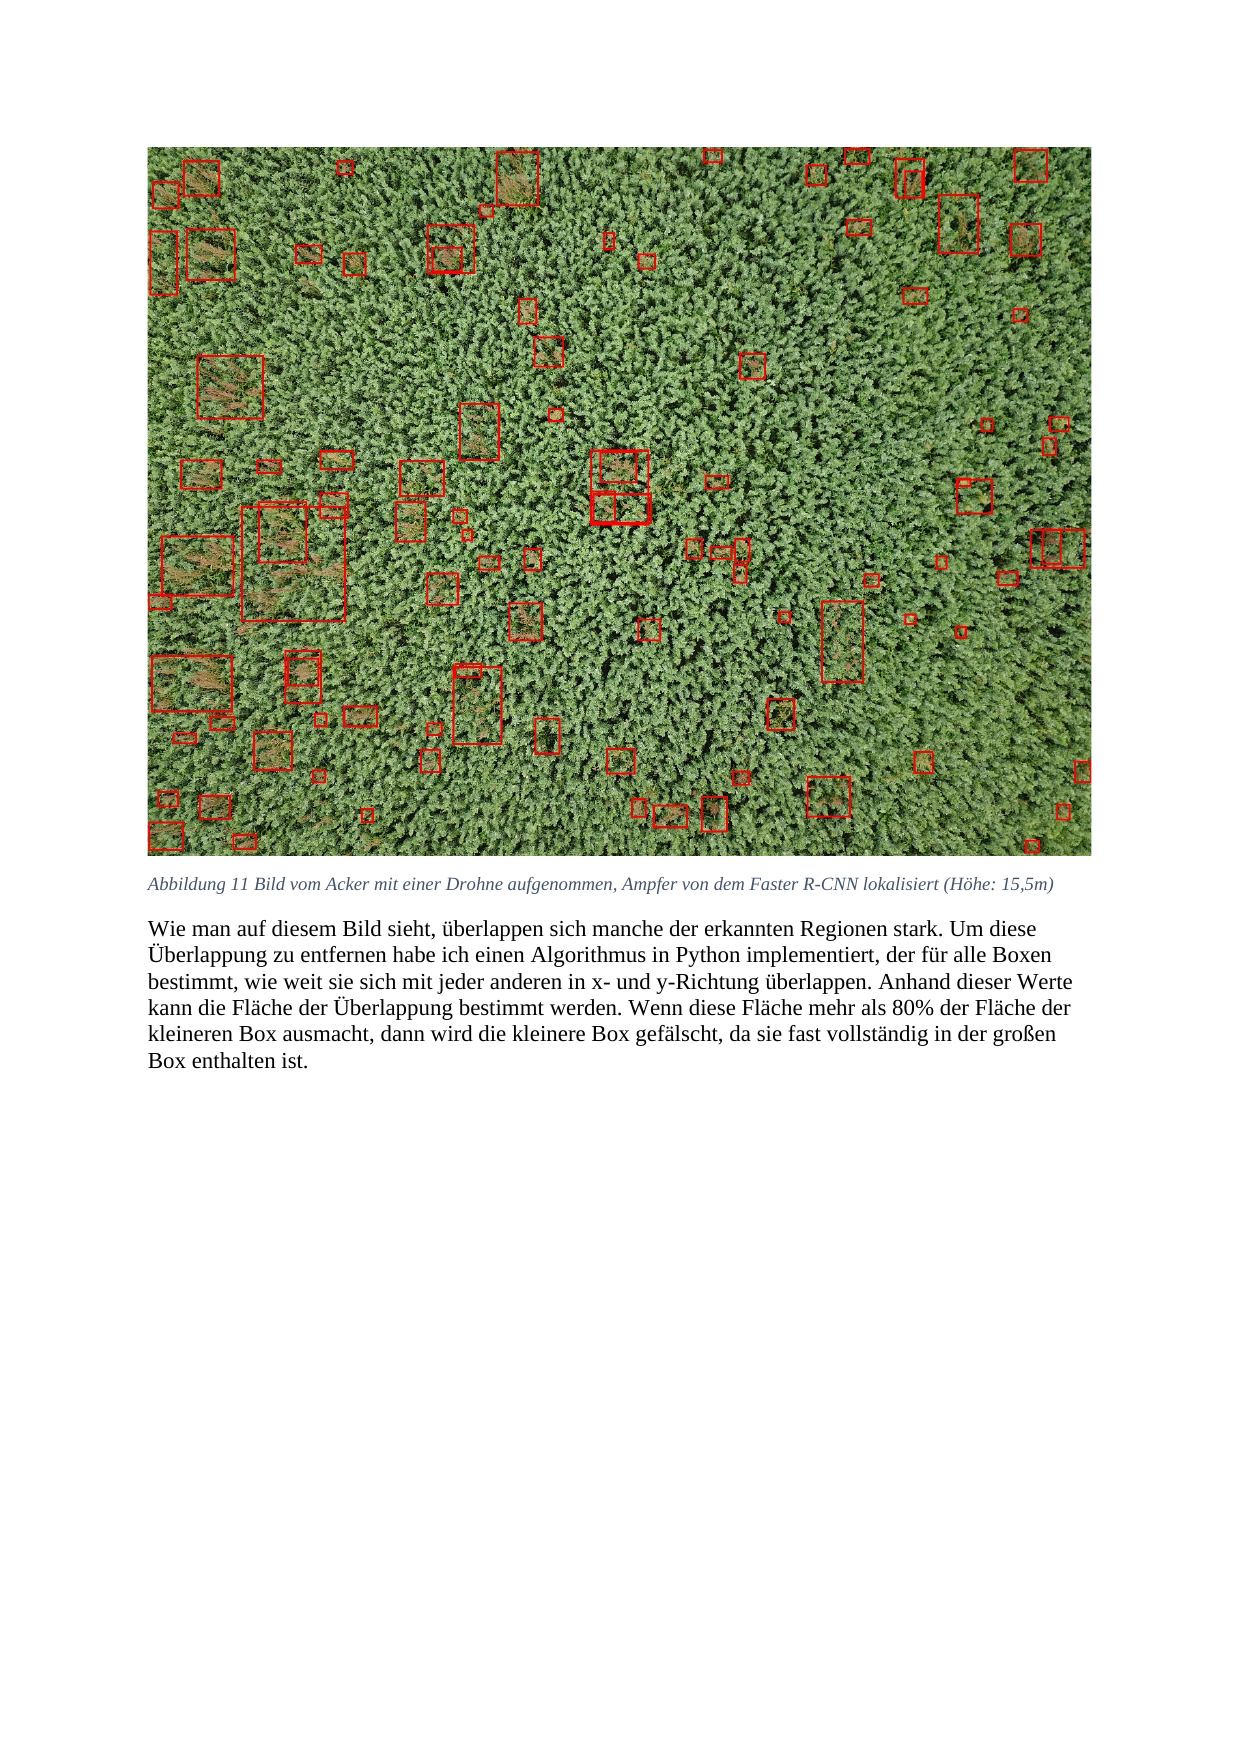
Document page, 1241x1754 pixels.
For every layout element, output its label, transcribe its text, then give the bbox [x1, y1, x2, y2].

text Wie man auf diesem Bild sieht, überlappen sich manche der erkannten Regionen stark. Um diese Überlappung zu entfernen habe ich einen Algorithmus in Python implementiert, der für alle Boxen bestimmt, wie weit sie sich mit jeder anderen in x- und y-Richtung überlappen. Anhand dieser Werte kann die Fläche der Überlappung bestimmt werden. Wenn diese Fläche mehr als 80% der Fläche der kleineren Box ausmacht, dann wird die kleinere Box gefälscht, da sie fast vollständig in der großen Box enthalten ist. [148, 915, 1093, 1073]
text Abbildung 11 Bild vom Acker mit einer Drohne aufgenommen, Ampfer von dem Faster R-CNN lokalisiert (Höhe: 15,5m) [148, 873, 1093, 894]
